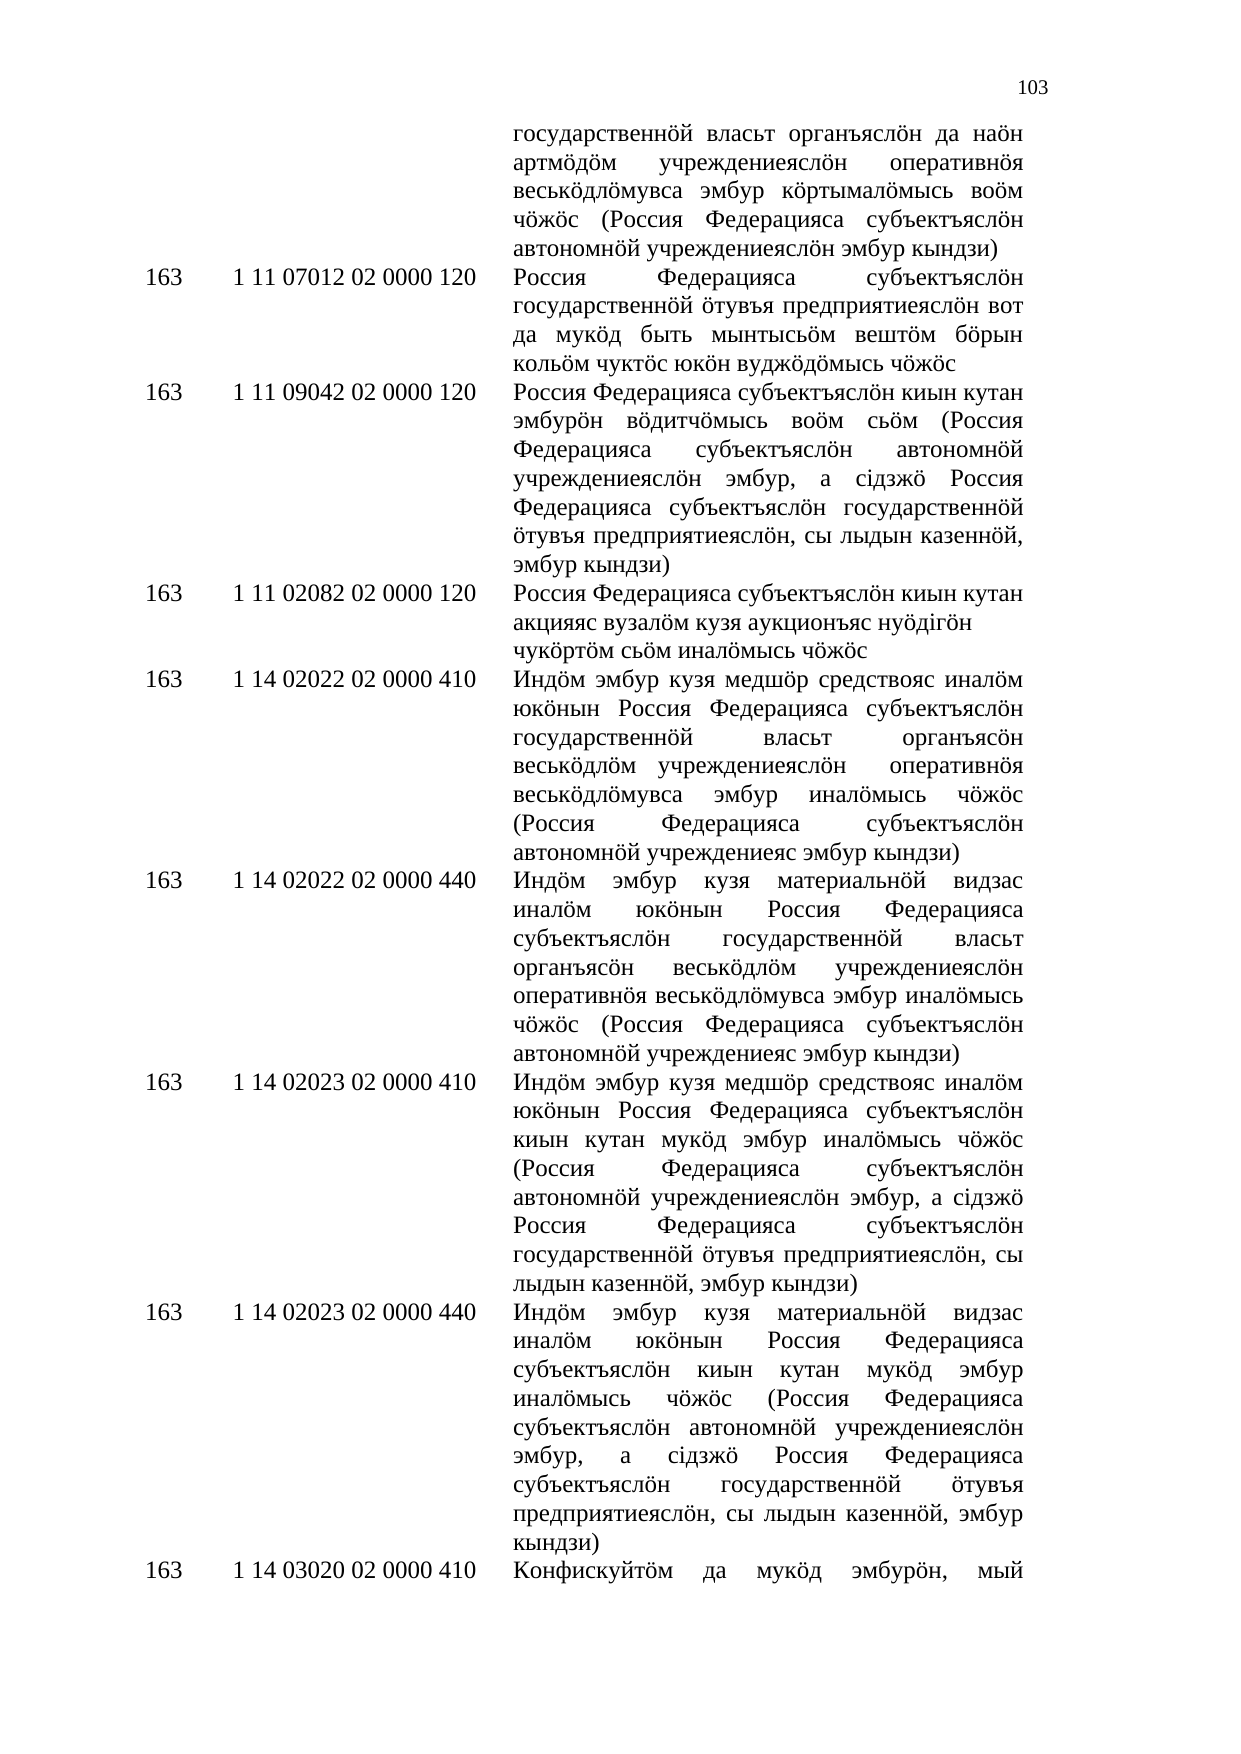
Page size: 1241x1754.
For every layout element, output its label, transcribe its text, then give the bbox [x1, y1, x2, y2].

table_cell 163 [106, 664, 221, 866]
table_cell [1035, 578, 1094, 664]
table_cell Россия Федерацияса субъектъяслöн киын кутан эмбурöн вöдитчöмысь воöм сьöм (Россия Федерацияса субъектъяслöн автономнöй учреждениеяслöн эмбур, а сідзжö Россия Федерацияса субъектъяслöн государственнöй öтувъя предприятиеяслöн, сы лыдын казеннöй, эмбур кындзи) [502, 377, 1035, 578]
table_cell [1035, 262, 1094, 377]
table_cell Россия Федерацияса субъектъяслöн киын кутан акцияяс вузалöм кузя аукционъяс нуöдігöн чукöртöм сьöм иналöмысь чöжöс [502, 578, 1035, 664]
table_cell 1 14 02023 02 0000 410 [221, 1067, 502, 1297]
table_cell 163 [106, 1067, 221, 1297]
table_cell 163 [106, 1556, 221, 1584]
table_cell 1 14 02022 02 0000 440 [221, 866, 502, 1067]
table_cell 1 14 02022 02 0000 410 [221, 664, 502, 866]
table_cell 163 [106, 866, 221, 1067]
table_cell Россия Федерацияса субъектъяслöн государственнöй öтувъя предприятиеяслöн вот да мукöд быть мынтысьöм вештöм бöрын кольöм чуктöс юкöн вуджöдöмысь чöжöс [502, 262, 1035, 377]
table_cell [1035, 664, 1094, 866]
table_cell [1035, 1067, 1094, 1297]
table_cell [1035, 1297, 1094, 1556]
table_cell [1035, 1556, 1094, 1584]
table_cell [1035, 866, 1094, 1067]
table_cell 163 [106, 1297, 221, 1556]
table_cell 1 11 07012 02 0000 120 [221, 262, 502, 377]
table_cell 1 14 03020 02 0000 410 [221, 1556, 502, 1584]
table_cell 163 [106, 377, 221, 578]
table_cell 1 14 02023 02 0000 440 [221, 1297, 502, 1556]
table_cell Индöм эмбур кузя медшöр средствояс иналöм юкöнын Россия Федерацияса субъектъяслöн киын кутан мукöд эмбур иналöмысь чöжöс (Россия Федерацияса субъектъяслöн автономнöй учреждениеяслöн эмбур, а сідзжö Россия Федерацияса субъектъяслöн государственнöй öтувъя предприятиеяслöн, сы лыдын казеннöй, эмбур кындзи) [502, 1067, 1035, 1297]
table_cell 163 [106, 578, 221, 664]
table_cell Индöм эмбур кузя материальнöй видзас иналöм юкöнын Россия Федерацияса субъектъяслöн государственнöй власьт органъясöн веськöдлöм учреждениеяслöн оперативнöя веськöдлöмувса эмбур иналöмысь чöжöс (Россия Федерацияса субъектъяслöн автономнöй учреждениеяс эмбур кындзи) [502, 866, 1035, 1067]
table_cell [106, 118, 221, 262]
table_cell Индöм эмбур кузя медшöр средствояс иналöм юкöнын Россия Федерацияса субъектъяслöн государственнöй власьт органъясöн веськöдлöм учреждениеяслöн оперативнöя веськöдлöмувса эмбур иналöмысь чöжöс (Россия Федерацияса субъектъяслöн автономнöй учреждениеяс эмбур кындзи) [502, 664, 1035, 866]
table_cell Индöм эмбур кузя материальнöй видзас иналöм юкöнын Россия Федерацияса субъектъяслöн киын кутан мукöд эмбур иналöмысь чöжöс (Россия Федерацияса субъектъяслöн автономнöй учреждениеяслöн эмбур, а сідзжö Россия Федерацияса субъектъяслöн государственнöй öтувъя предприятиеяслöн, сы лыдын казеннöй, эмбур кындзи) [502, 1297, 1035, 1556]
table_cell 163 [106, 262, 221, 377]
table_cell [1035, 377, 1094, 578]
table_cell 1 11 09042 02 0000 120 [221, 377, 502, 578]
table_cell государственнöй власьт органъяслöн да наöн артмöдöм учреждениеяслöн оперативнöя веськöдлöмувса эмбур кöртымалöмысь воöм чöжöс (Россия Федерацияса субъектъяслöн автономнöй учреждениеяслöн эмбур кындзи) [502, 118, 1035, 262]
table_cell [221, 118, 502, 262]
table_cell Конфискуйтöм да мукöд эмбурöн, мый [502, 1556, 1035, 1584]
table_cell 1 11 02082 02 0000 120 [221, 578, 502, 664]
table_cell [1035, 118, 1094, 262]
